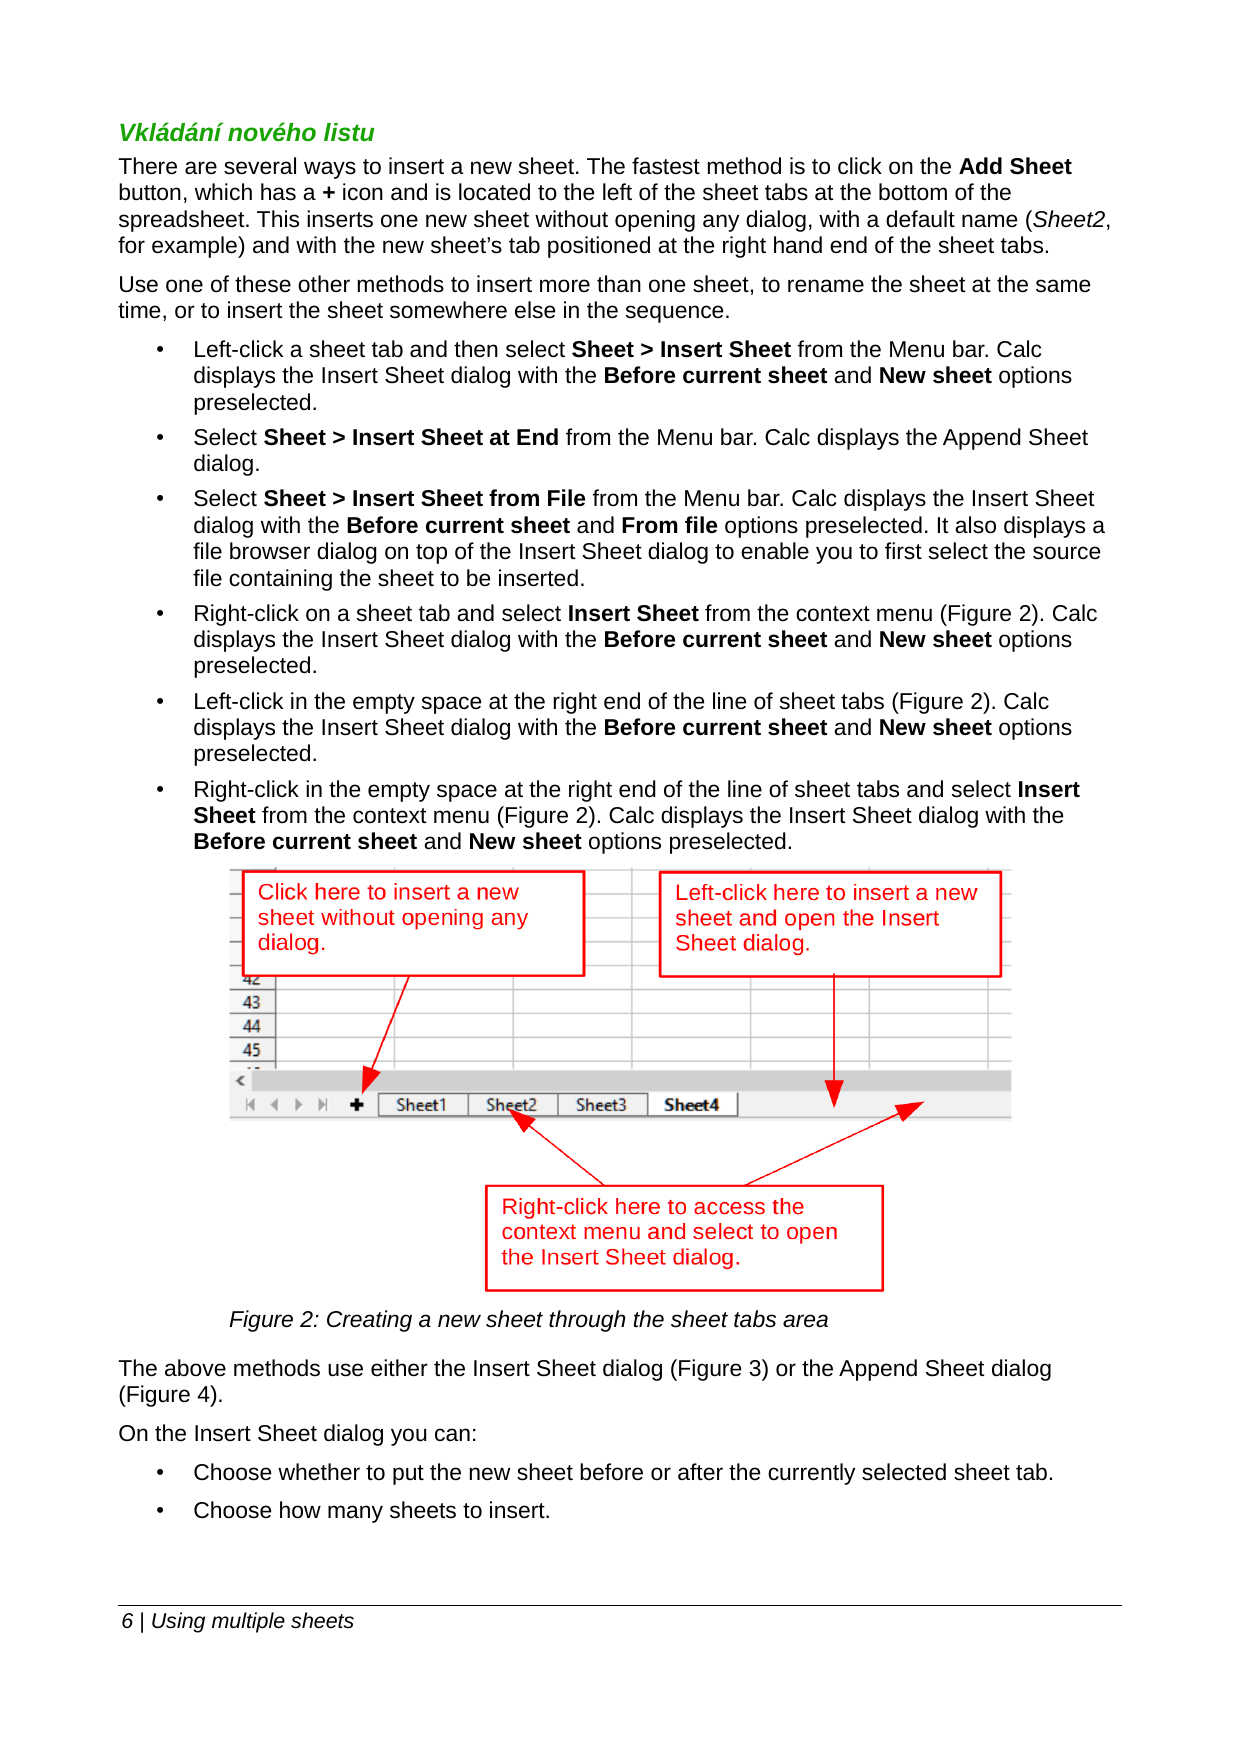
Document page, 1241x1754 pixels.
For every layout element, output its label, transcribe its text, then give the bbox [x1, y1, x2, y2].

text There are several ways to insert a new sheet. The fastest method is to click on the Add Sheet button, which has a + icon and is located to the left of the sheet tabs at the bottom of the spreadsheet. This inserts one new sheet without opening any dialog, with a default name (Sheet2, for example) and with the new sheet’s tab positioned at the right hand end of the sheet tabs. [118, 153, 1122, 258]
list Left-click in the empty space at the right end of the line of sheet tabs (Figure 2). Calc displays the Insert Sheet dialog with the Before current sheet and New sheet options preselected. [156, 688, 1122, 767]
text Figure 2: Creating a new sheet through the sheet tabs area [229, 1306, 1011, 1332]
list Select Sheet > Insert Sheet from File from the Menu bar. Calc displays the Insert Sheet dialog with the Before current sheet and From file options preselected. It also displays a file browser dialog on top of the Insert Sheet dialog to enable you to first select the source file containing the sheet to be inserted. [156, 485, 1122, 591]
list Choose how many sheets to insert. [156, 1497, 1122, 1524]
subtitle Vkládání nového listu [118, 118, 1122, 147]
list Right-click on a sheet tab and select Insert Sheet from the context menu (Figure 2). Calc displays the Insert Sheet dialog with the Before current sheet and New sheet options preselected. [156, 600, 1122, 679]
list Right-click in the empty space at the right end of the line of sheet tabs and select Insert Sheet from the context menu (Figure 2). Calc displays the Insert Sheet dialog with the Before current sheet and New sheet options preselected. [156, 776, 1122, 854]
text The above methods use either the Insert Sheet dialog (Figure 3) or the Append Sheet dialog (Figure 4). [118, 1354, 1122, 1407]
list Choose whether to put the new sheet before or after the currently selected sheet tab. [156, 1459, 1122, 1485]
list Select Sheet > Insert Sheet at End from the Menu bar. Calc displays the Append Sheet dialog. [156, 424, 1122, 477]
list Use one of these other methods to insert more than one sheet, to rename the sheet at the same time, or to insert the sheet somewhere else in the sequence. [118, 271, 1122, 323]
list Left-click a sheet tab and then select Sheet > Insert Sheet from the Menu bar. Calc displays the Insert Sheet dialog with the Before current sheet and New sheet options preselected. [156, 336, 1122, 415]
picture [228, 866, 1012, 1306]
list On the Insert Sheet dialog you can: [118, 1420, 1122, 1446]
